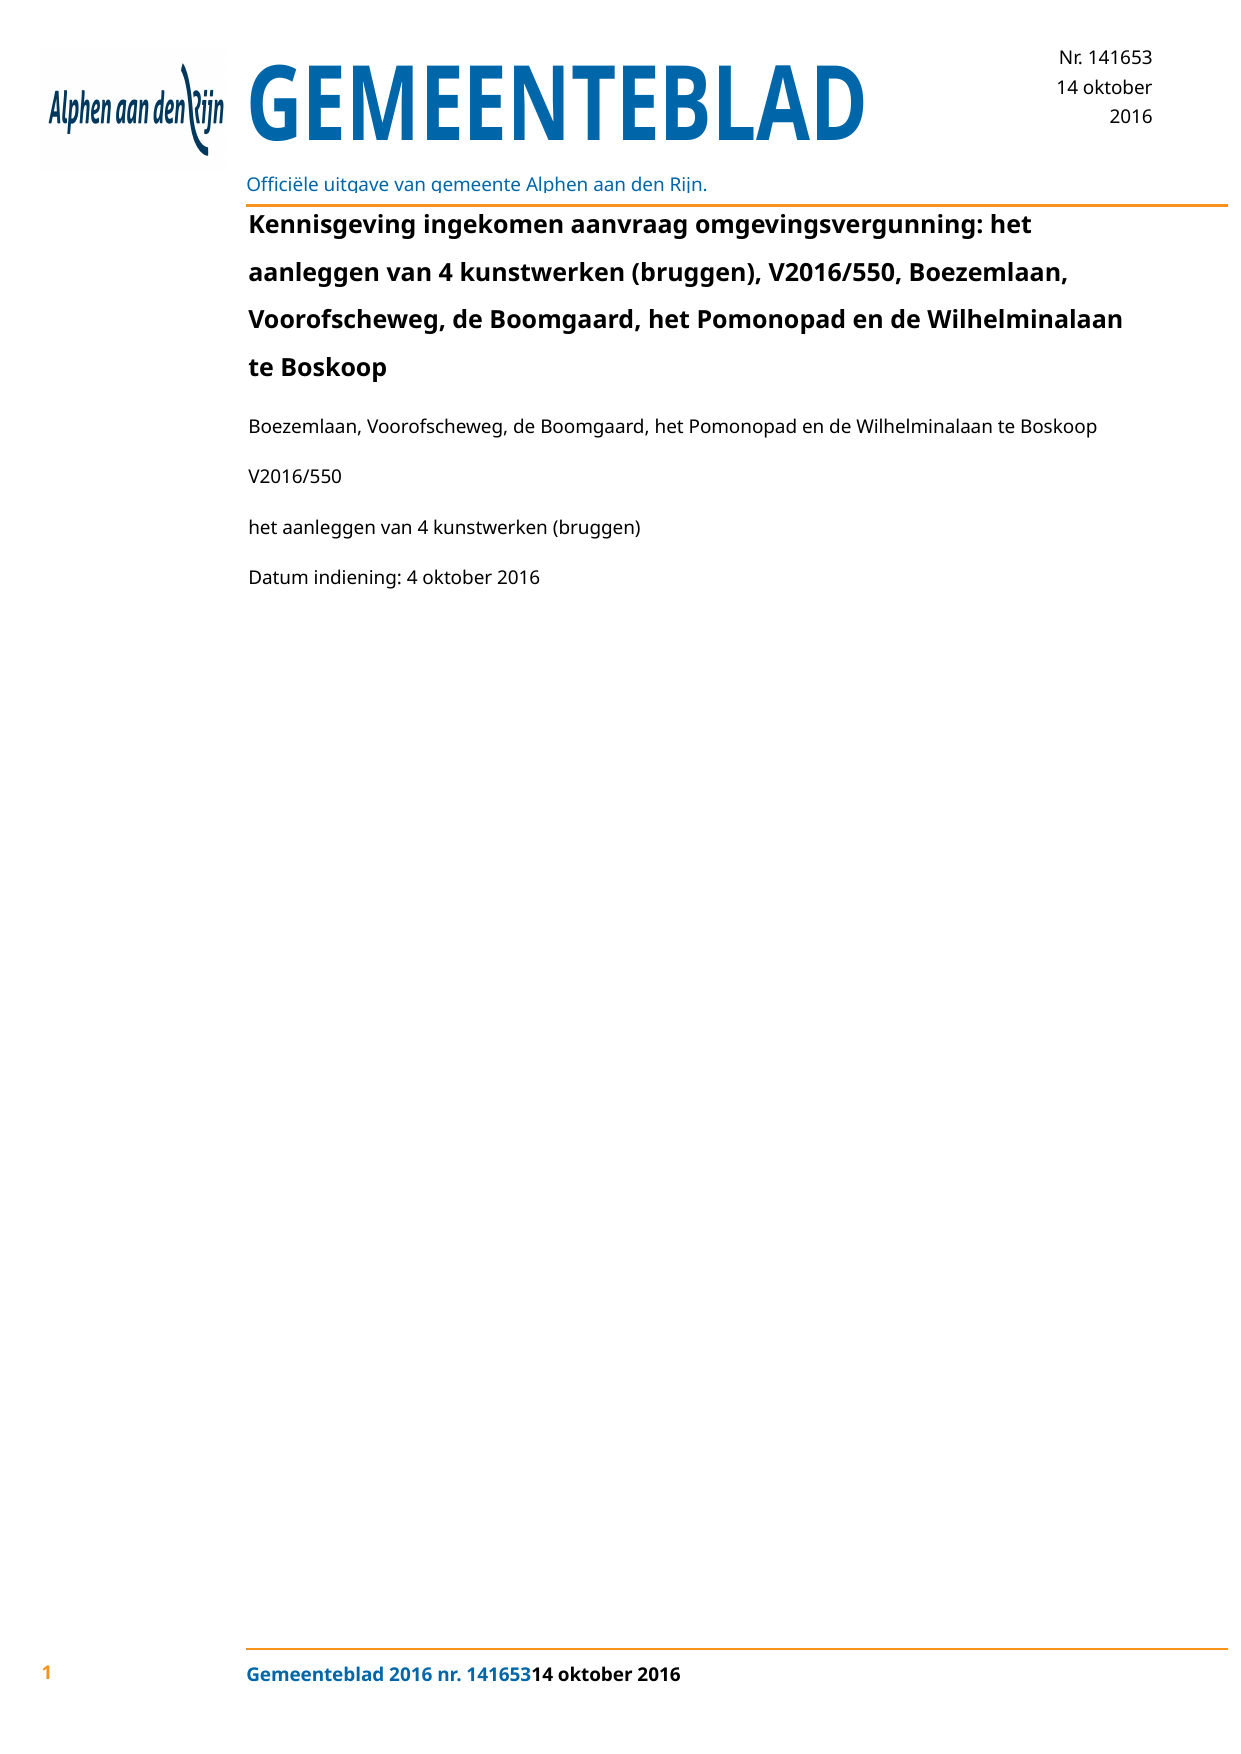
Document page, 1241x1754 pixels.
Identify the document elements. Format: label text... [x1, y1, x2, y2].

text Boezemlaan, Voorofscheweg, de Boomgaard, het Pomonopad en de Wilhelminalaan te Boskoop [248, 413, 1152, 439]
text het aanleggen van 4 kunstwerken (bruggen) [248, 514, 1152, 540]
text V2016/550 [248, 463, 1152, 489]
text Datum indiening: 4 oktober 2016 [248, 564, 1152, 590]
picture [41, 47, 231, 172]
text Kennisgeving ingekomen aanvraag omgevingsvergunning: het aanleggen van 4 kunstwerken (bruggen), V2016/550, Boezemlaan, Voorofscheweg, de Boomgaard, het Pomonopad en de Wilhelminalaan te Boskoop [248, 207, 1152, 384]
